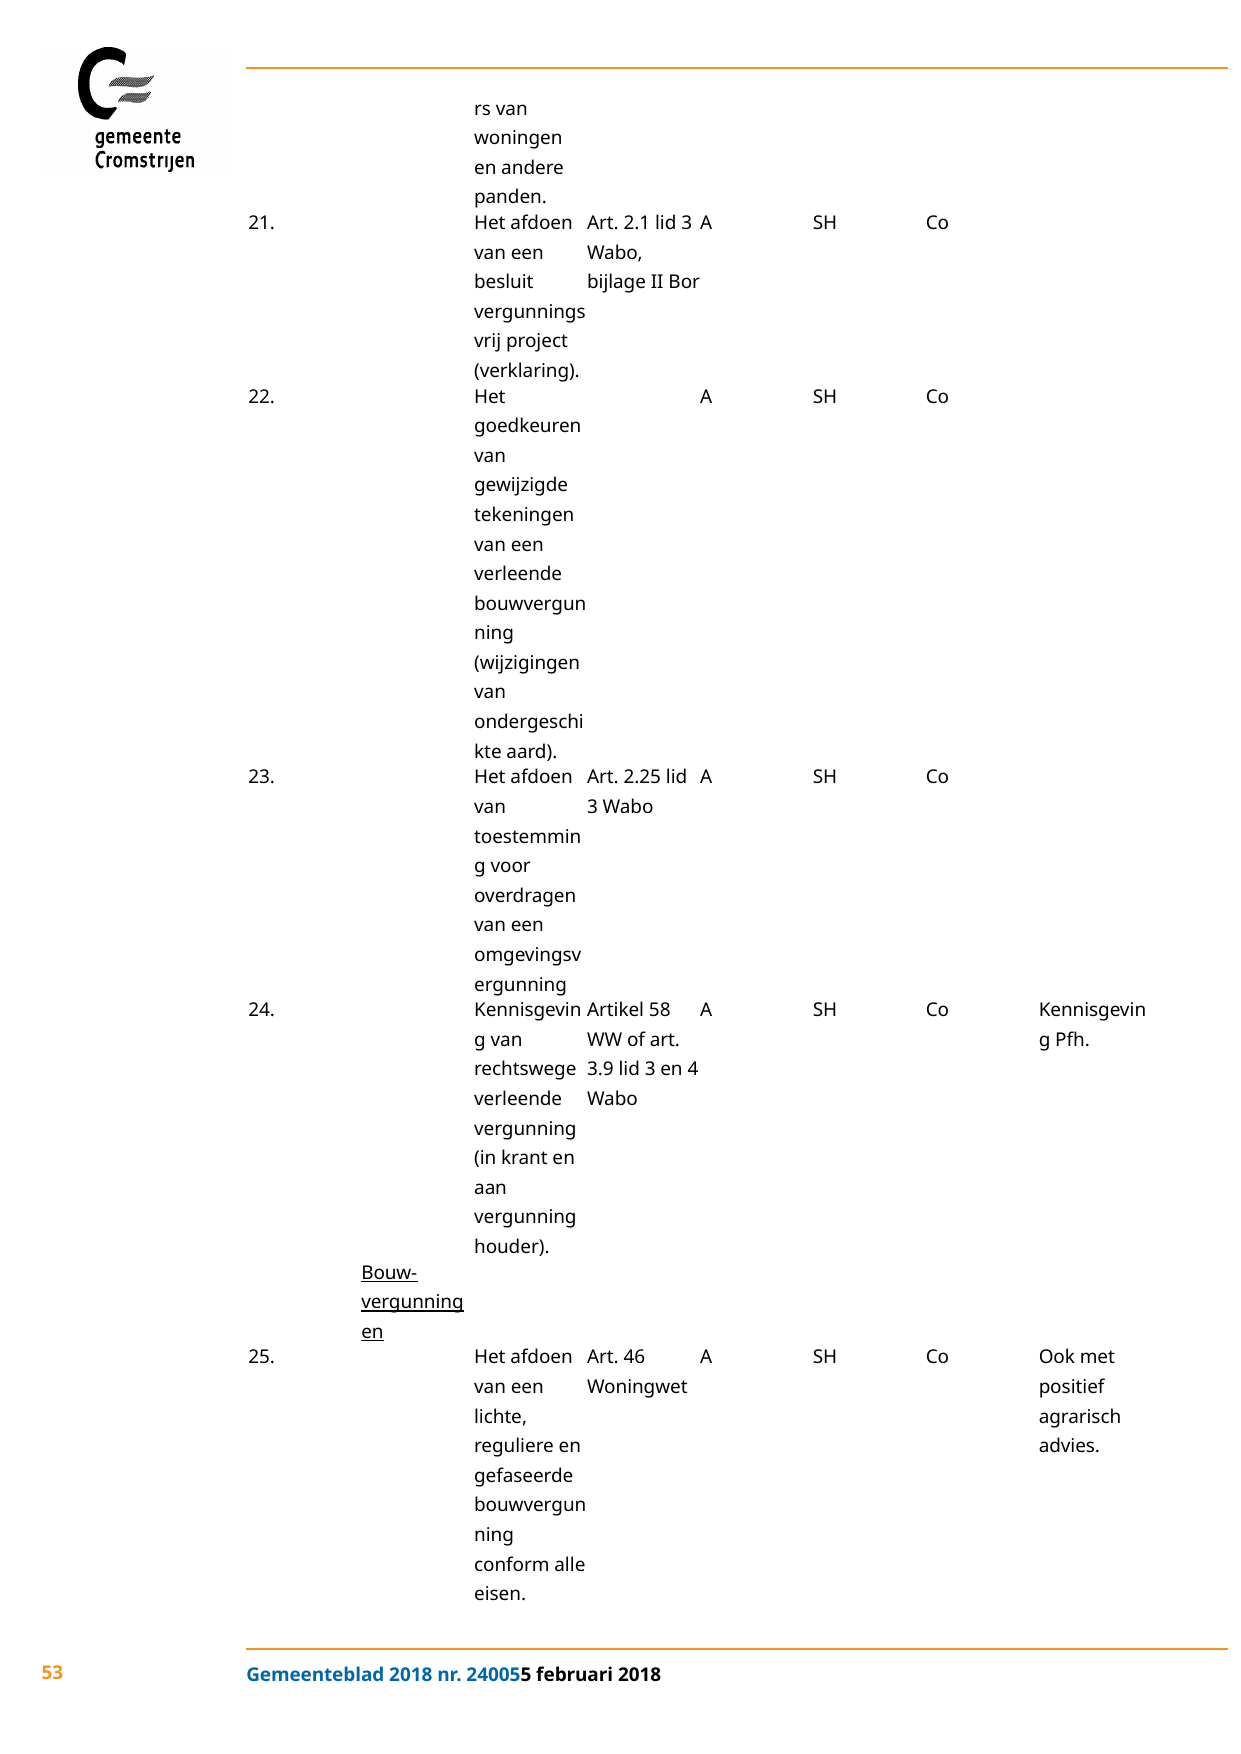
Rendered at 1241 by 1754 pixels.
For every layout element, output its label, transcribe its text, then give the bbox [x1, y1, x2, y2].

table_cell [1039, 95, 1152, 209]
table_cell Artikel 58 WW of art. 3.9 lid 3 en 4 Wabo [587, 996, 700, 1259]
table_cell Co [926, 764, 1038, 996]
table_cell 24. [248, 996, 361, 1259]
table_cell [361, 383, 474, 764]
table_cell 25. [248, 1344, 361, 1606]
table_cell Het goedkeuren van gewijzigde tekeningen van een verleende bouwvergunning (wijzigingen van ondergeschikte aard). [474, 383, 587, 764]
table_cell [361, 95, 474, 209]
table_cell [1039, 1259, 1152, 1344]
table_cell [1039, 764, 1152, 996]
table_cell Co [926, 383, 1038, 764]
table_cell [587, 383, 700, 764]
table_cell Ook met positief agrarisch advies. [1039, 1344, 1152, 1606]
table_cell [700, 1259, 813, 1344]
table_cell 22. [248, 383, 361, 764]
table_cell [926, 95, 1038, 209]
table_cell A [700, 764, 813, 996]
table_cell 21. [248, 209, 361, 383]
table_cell [474, 1259, 587, 1344]
table_cell Co [926, 1344, 1038, 1606]
table_cell [248, 95, 361, 209]
table_cell Het afdoen van een besluit vergunningsvrij project (verklaring). [474, 209, 587, 383]
table_cell SH [813, 383, 926, 764]
table_cell [361, 764, 474, 996]
table_cell [813, 95, 926, 209]
table_cell [361, 209, 474, 383]
table_cell Bouw-vergunningen [361, 1259, 474, 1344]
table_cell Art. 2.25 lid 3 Wabo [587, 764, 700, 996]
table_cell 23. [248, 764, 361, 996]
table_cell [587, 1259, 700, 1344]
table_cell [700, 95, 813, 209]
table_cell Co [926, 209, 1038, 383]
table_cell [926, 1259, 1038, 1344]
table_cell [813, 1259, 926, 1344]
table_cell SH [813, 996, 926, 1259]
table_cell Art. 46 Woningwet [587, 1344, 700, 1606]
picture [41, 47, 231, 172]
table_cell Het afdoen van een lichte, reguliere en gefaseerde bouwvergunning conform alle eisen. [474, 1344, 587, 1606]
table_cell [361, 1344, 474, 1606]
table_cell [248, 1259, 361, 1344]
table_cell [361, 996, 474, 1259]
table_cell SH [813, 764, 926, 996]
table_cell Kennisgeving van rechtswege verleende vergunning (in krant en aan vergunninghouder). [474, 996, 587, 1259]
table_cell Co [926, 996, 1038, 1259]
table_cell [587, 95, 700, 209]
table_cell SH [813, 1344, 926, 1606]
table_cell SH [813, 209, 926, 383]
table_cell [1039, 383, 1152, 764]
table_cell A [700, 996, 813, 1259]
table_cell A [700, 209, 813, 383]
table_cell Art. 2.1 lid 3 Wabo, bijlage II Bor [587, 209, 700, 383]
table_cell [1039, 209, 1152, 383]
table_cell Kennisgeving Pfh. [1039, 996, 1152, 1259]
table_cell A [700, 383, 813, 764]
table_cell Het afdoen van toestemming voor overdragen van een omgevingsvergunning [474, 764, 587, 996]
table_cell rs van woningen en andere panden. [474, 95, 587, 209]
table_cell A [700, 1344, 813, 1606]
